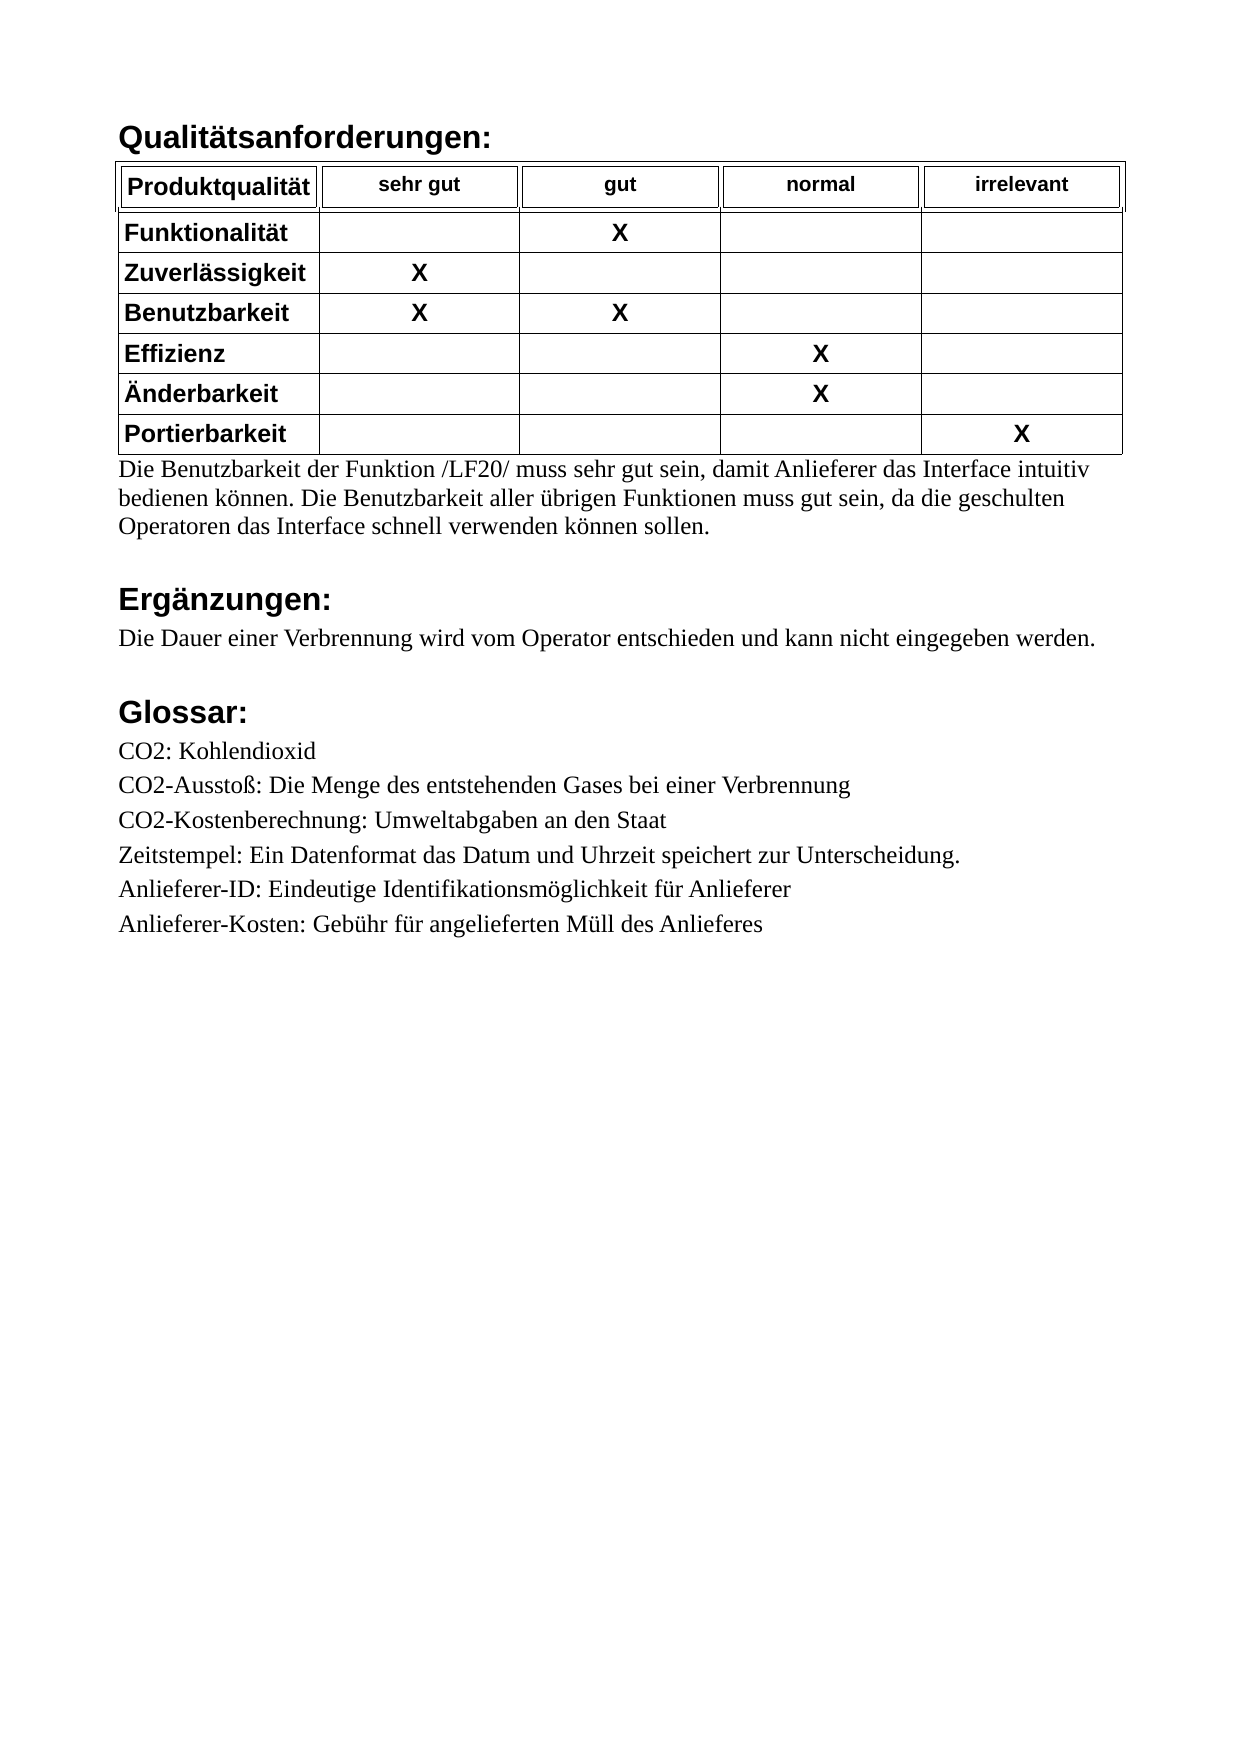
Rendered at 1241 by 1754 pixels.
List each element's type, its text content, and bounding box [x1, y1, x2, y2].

table_header normal [720, 162, 921, 207]
table_cell [320, 415, 519, 454]
table_cell [520, 207, 720, 212]
table_cell [320, 207, 519, 212]
text CO2: Kohlendioxid [118, 736, 1122, 764]
table_cell Funktionalität [119, 213, 319, 252]
text Anlieferer-ID: Eindeutige Identifikationsmöglichkeit für Anlieferer [118, 874, 1122, 903]
table_cell [922, 294, 1122, 333]
table_cell [520, 253, 720, 292]
table_cell X [922, 415, 1122, 454]
text Zeitstempel: Ein Datenformat das Datum und Uhrzeit speichert zur Unterscheidung. [118, 840, 1122, 868]
table_cell [721, 207, 921, 212]
table_cell [721, 253, 921, 292]
table_cell X [721, 374, 921, 413]
table_cell [119, 207, 319, 212]
table_cell [520, 334, 720, 373]
table_cell [520, 374, 720, 413]
table_cell [922, 253, 1122, 292]
subtitle Qualitätsanforderungen: [118, 118, 1122, 155]
table_cell [922, 207, 1122, 212]
table_cell [922, 334, 1122, 373]
table_cell Änderbarkeit [119, 374, 319, 413]
table_header Produktqualität [118, 162, 319, 207]
table_cell [922, 374, 1122, 413]
table_cell X [320, 294, 519, 333]
text Die Dauer einer Verbrennung wird vom Operator entschieden und kann nicht eingegeben werden. [118, 623, 1122, 652]
table_cell [721, 294, 921, 333]
table_header gut [520, 162, 720, 207]
table_cell [320, 334, 519, 373]
table_cell [320, 374, 519, 413]
table_cell [922, 213, 1122, 252]
subtitle Ergänzungen: [118, 581, 1122, 618]
text CO2-Ausstoß: Die Menge des entstehenden Gases bei einer Verbrennung [118, 770, 1122, 799]
table_cell [320, 213, 519, 252]
table_cell X [520, 294, 720, 333]
table_header sehr gut [319, 162, 519, 207]
table_cell [721, 415, 921, 454]
table_cell [721, 213, 921, 252]
subtitle Glossar: [118, 693, 1122, 730]
table_cell Effizienz [119, 334, 319, 373]
text Anlieferer-Kosten: Gebühr für angelieferten Müll des Anlieferes [118, 909, 1122, 938]
text Die Benutzbarkeit der Funktion /LF20/ muss sehr gut sein, damit Anlieferer das Interface intuitiv bedienen können. Die Benutzbarkeit aller übrigen Funktionen muss gut sein, da die geschulten Operatoren das Interface schnell verwenden können sollen. [118, 455, 1122, 540]
table_cell Zuverlässigkeit [119, 253, 319, 292]
table_header irrelevant [921, 162, 1122, 207]
table_cell Portierbarkeit [119, 415, 319, 454]
table_cell X [520, 213, 720, 252]
table_cell X [721, 334, 921, 373]
table_cell Benutzbarkeit [119, 294, 319, 333]
table_cell [520, 415, 720, 454]
text CO2-Kostenberechnung: Umweltabgaben an den Staat [118, 805, 1122, 834]
table_cell X [320, 253, 519, 292]
